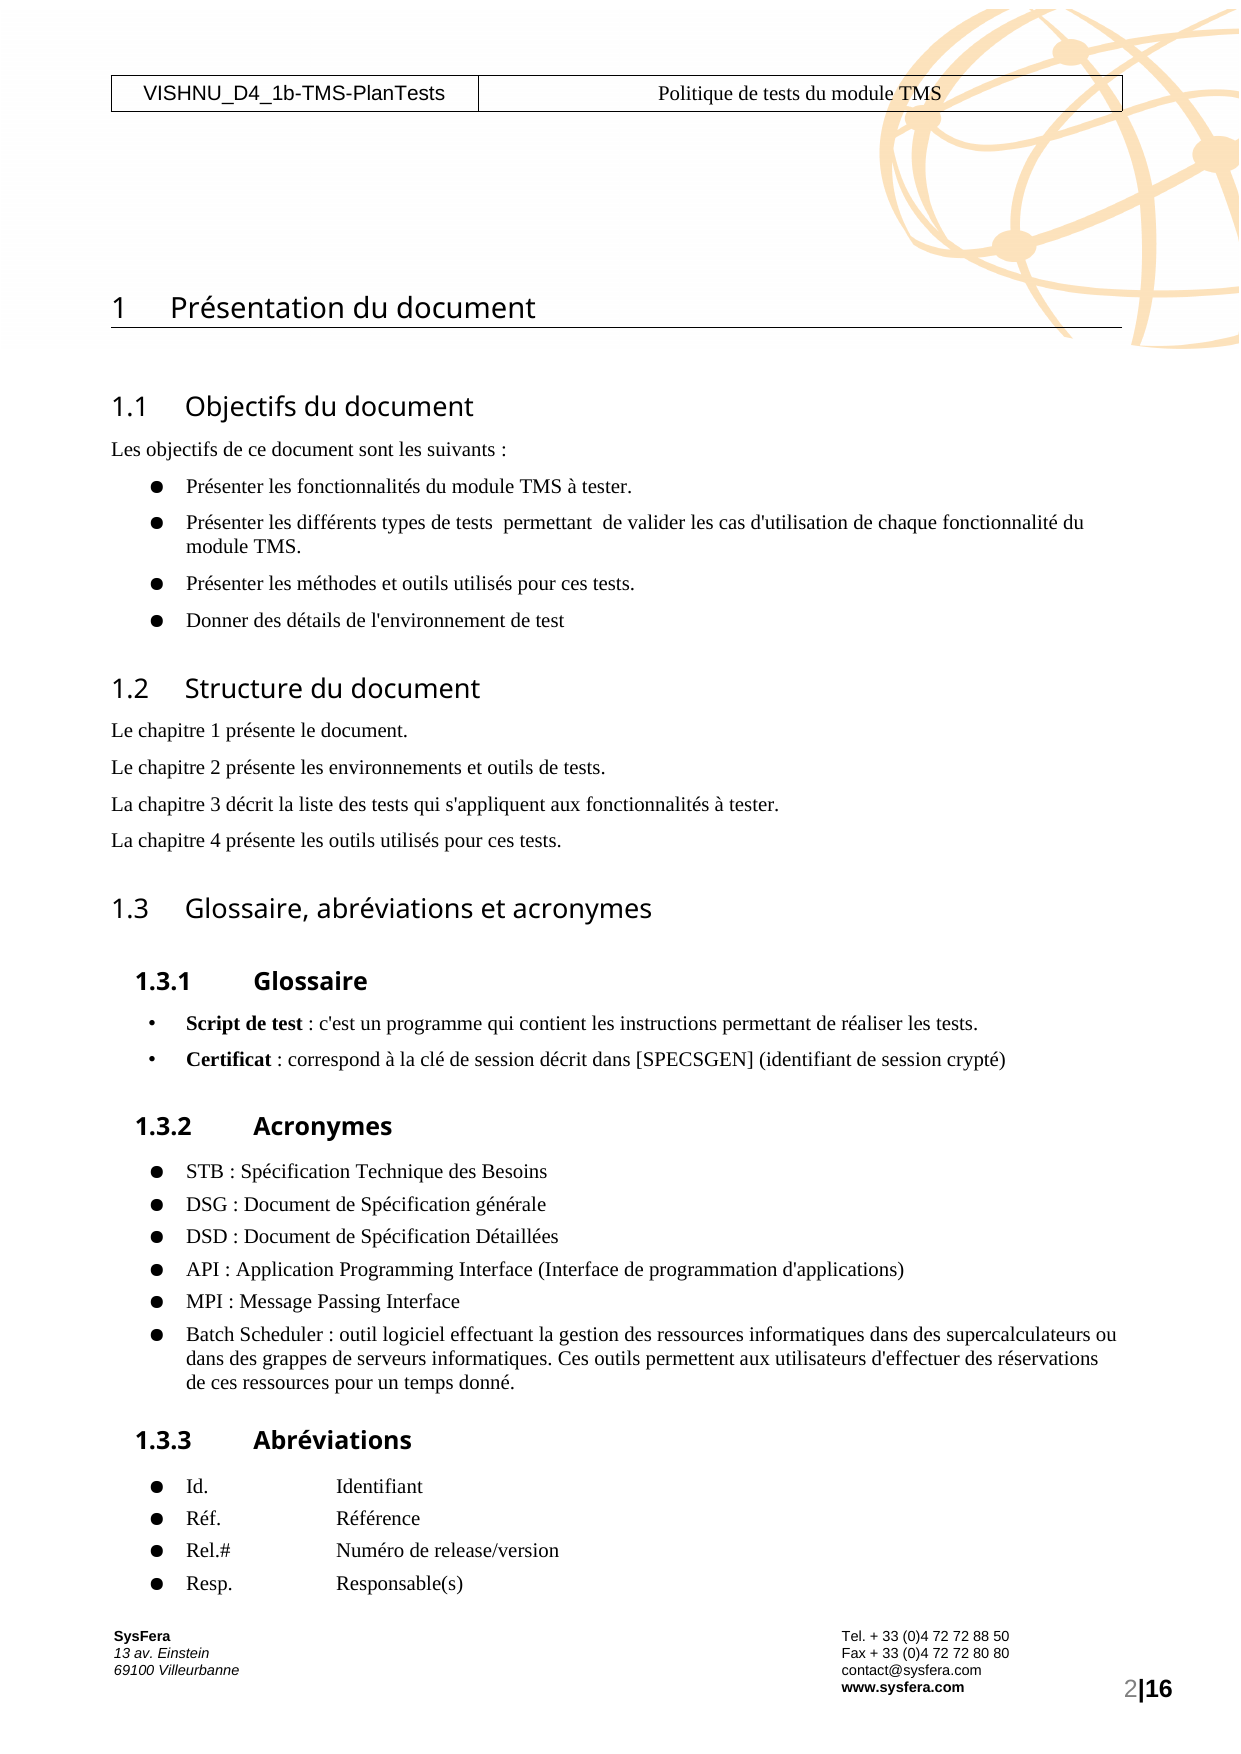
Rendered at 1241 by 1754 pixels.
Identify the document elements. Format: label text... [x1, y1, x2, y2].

list DSD : Document de Spécification Détaillées [148, 1224, 1122, 1248]
list Donner des détails de l'environnement de test [148, 607, 1122, 632]
list STB : Spécification Technique des Besoins [148, 1159, 1122, 1183]
list Présenter les fonctionnalités du module TMS à tester. [148, 474, 1122, 498]
subtitle Acronymes [134, 1109, 1122, 1143]
list API : Application Programming Interface (Interface de programmation d'applications) [148, 1257, 1122, 1281]
list MPI : Message Passing Interface [148, 1289, 1122, 1313]
subtitle Abréviations [134, 1423, 1122, 1457]
text Les objectifs de ce document sont les suivants : [111, 437, 1122, 461]
list Rel.# Numéro de release/version [148, 1538, 1122, 1562]
list Présenter les méthodes et outils utilisés pour ces tests. [148, 571, 1122, 595]
picture [1, 9, 1239, 349]
text Le chapitre 2 présente les environnements et outils de tests. [111, 755, 1122, 779]
subtitle Glossaire, abréviations et acronymes [111, 890, 1122, 927]
text La chapitre 4 présente les outils utilisés pour ces tests. [111, 828, 1122, 852]
list DSG : Document de Spécification générale [148, 1192, 1122, 1216]
list Certificat : correspond à la clé de session décrit dans [SPECSGEN] (identifiant de session crypté) [148, 1047, 1122, 1071]
list Script de test : c'est un programme qui contient les instructions permettant de réaliser les tests. [148, 1011, 1122, 1035]
subtitle Structure du document [111, 669, 1122, 706]
list Resp. Responsable(s) [148, 1571, 1122, 1595]
list Batch Scheduler : outil logiciel effectuant la gestion des ressources informatiques dans des supercalculateurs ou dans des grappes de serveurs informatiques. Ces outils permettent aux utilisateurs d'effectuer des réservations de ces ressources pour un temps donné. [148, 1321, 1122, 1394]
subtitle Glossaire [134, 964, 1122, 998]
list Présenter les différents types de tests permettant de valider les cas d'utilisation de chaque fonctionnalité du module TMS. [148, 510, 1122, 558]
list Réf. Référence [148, 1506, 1122, 1530]
subtitle Objectifs du document [111, 388, 1122, 425]
text Le chapitre 1 présente le document. [111, 718, 1122, 742]
text La chapitre 3 décrit la liste des tests qui s'appliquent aux fonctionnalités à tester. [111, 792, 1122, 816]
list Id. Identifiant [148, 1473, 1122, 1498]
